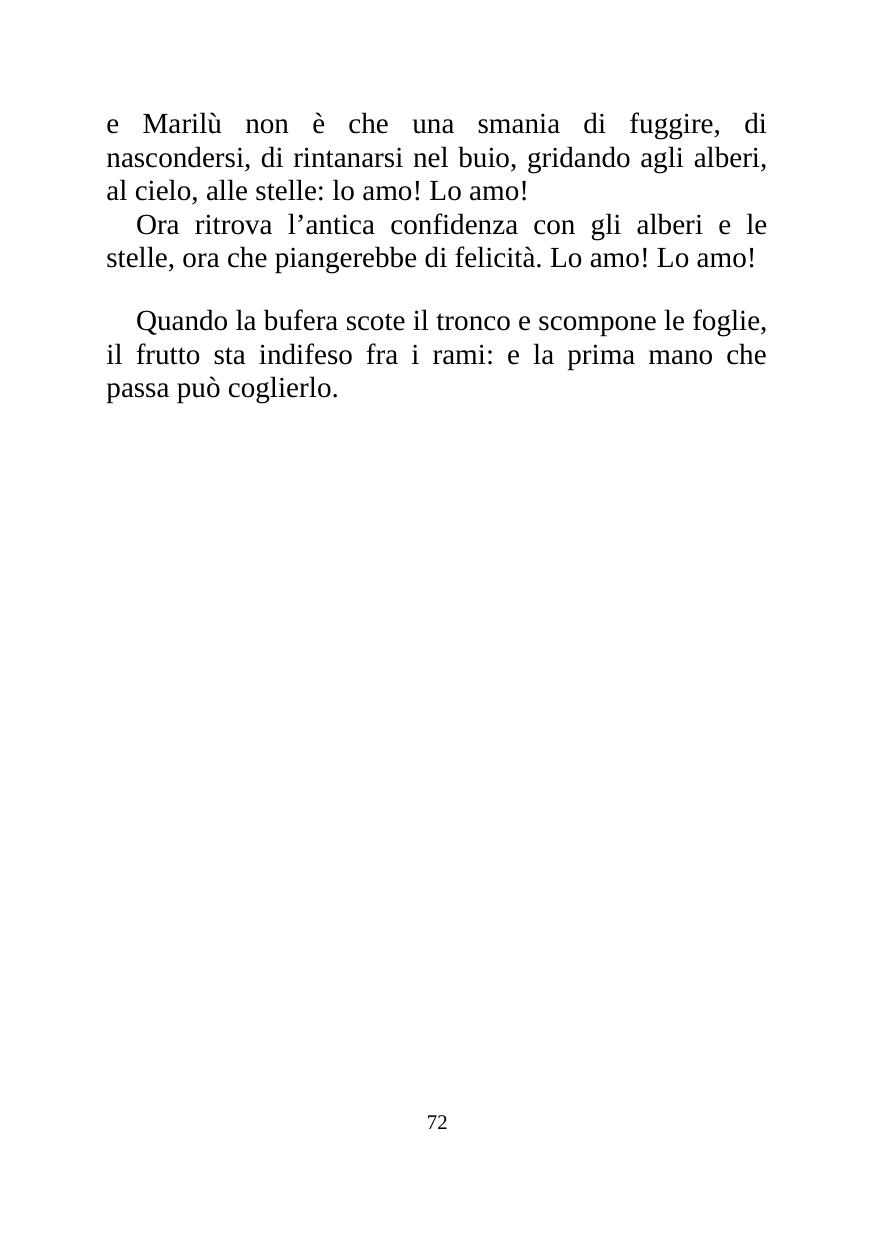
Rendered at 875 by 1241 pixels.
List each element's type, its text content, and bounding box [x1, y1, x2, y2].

text Ora ritrova l’antica confidenza con gli alberi e le stelle, ora che piangerebbe di felicità. Lo amo! Lo amo! [106, 207, 768, 274]
text Quando la bufera scote il tronco e scompone le foglie, il frutto sta indifeso fra i rami: e la prima mano che passa può coglierlo. [106, 303, 768, 404]
text e Marilù non è che una smania di fuggire, di nascondersi, di rintanarsi nel buio, gridando agli alberi, al cielo, alle stelle: lo amo! Lo amo! [106, 106, 768, 207]
